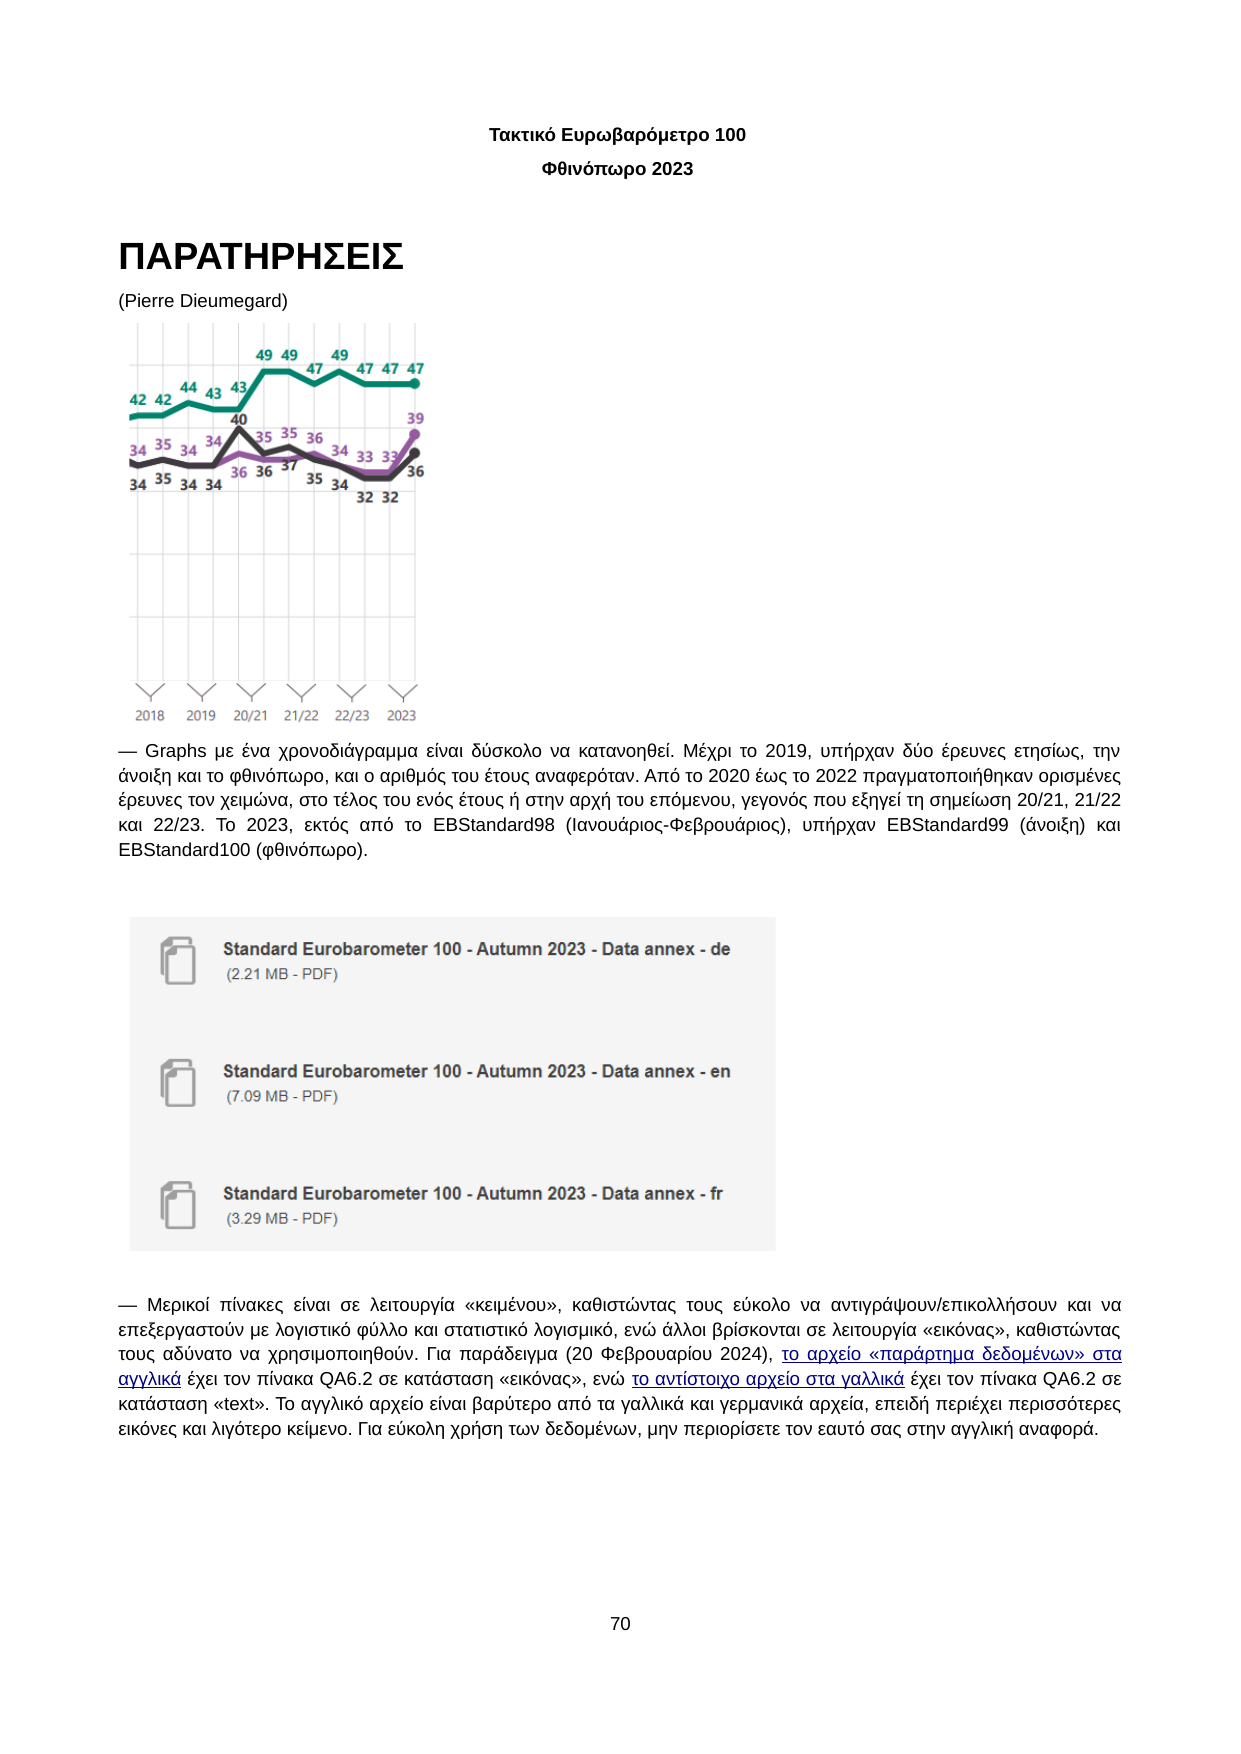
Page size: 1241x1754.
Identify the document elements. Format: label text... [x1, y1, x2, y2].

subtitle ΠΑΡΑΤΗΡΗΣΕΙΣ [118, 233, 1122, 277]
text — Graphs με ένα χρονοδιάγραμμα είναι δύσκολο να κατανοηθεί. Μέχρι το 2019, υπήρχαν δύο έρευνες ετησίως, την άνοιξη και το φθινόπωρο, και ο αριθμός του έτους αναφερόταν. Από το 2020 έως το 2022 πραγματοποιήθηκαν ορισμένες έρευνες τον χειμώνα, στο τέλος του ενός έτους ή στην αρχή του επόμενου, γεγονός που εξηγεί τη σημείωση 20/21, 21/22 και 22/23. Το 2023, εκτός από το EBStandard98 (Ιανουάριος-Φεβρουάριος), υπήρχαν EBStandard99 (άνοιξη) και EBStandard100 (φθινόπωρο). [118, 329, 1122, 860]
text (Pierre Dieumegard) [118, 290, 1122, 311]
picture [129, 323, 428, 737]
text — Μερικοί πίνακες είναι σε λειτουργία «κειμένου», καθιστώντας τους εύκολο να αντιγράψουν/επικολλήσουν και να επεξεργαστούν με λογιστικό φύλλο και στατιστικό λογισμικό, ενώ άλλοι βρίσκονται σε λειτουργία «εικόνας», καθιστώντας τους αδύνατο να χρησιμοποιηθούν. Για παράδειγμα (20 Φεβρουαρίου 2024), το αρχείο «παράρτημα δεδομένων» στα αγγλικά έχει τον πίνακα QA6.2 σε κατάσταση «εικόνας», ενώ το αντίστοιχο αρχείο στα γαλλικά έχει τον πίνακα QA6.2 σε κατάσταση «text». Το αγγλικό αρχείο είναι βαρύτερο από τα γαλλικά και γερμανικά αρχεία, επειδή περιέχει περισσότερες εικόνες και λιγότερο κείμενο. Για εύκολη χρήση των δεδομένων, μην περιορίσετε τον εαυτό σας στην αγγλική αναφορά. [118, 1294, 1122, 1439]
picture [129, 917, 776, 1251]
